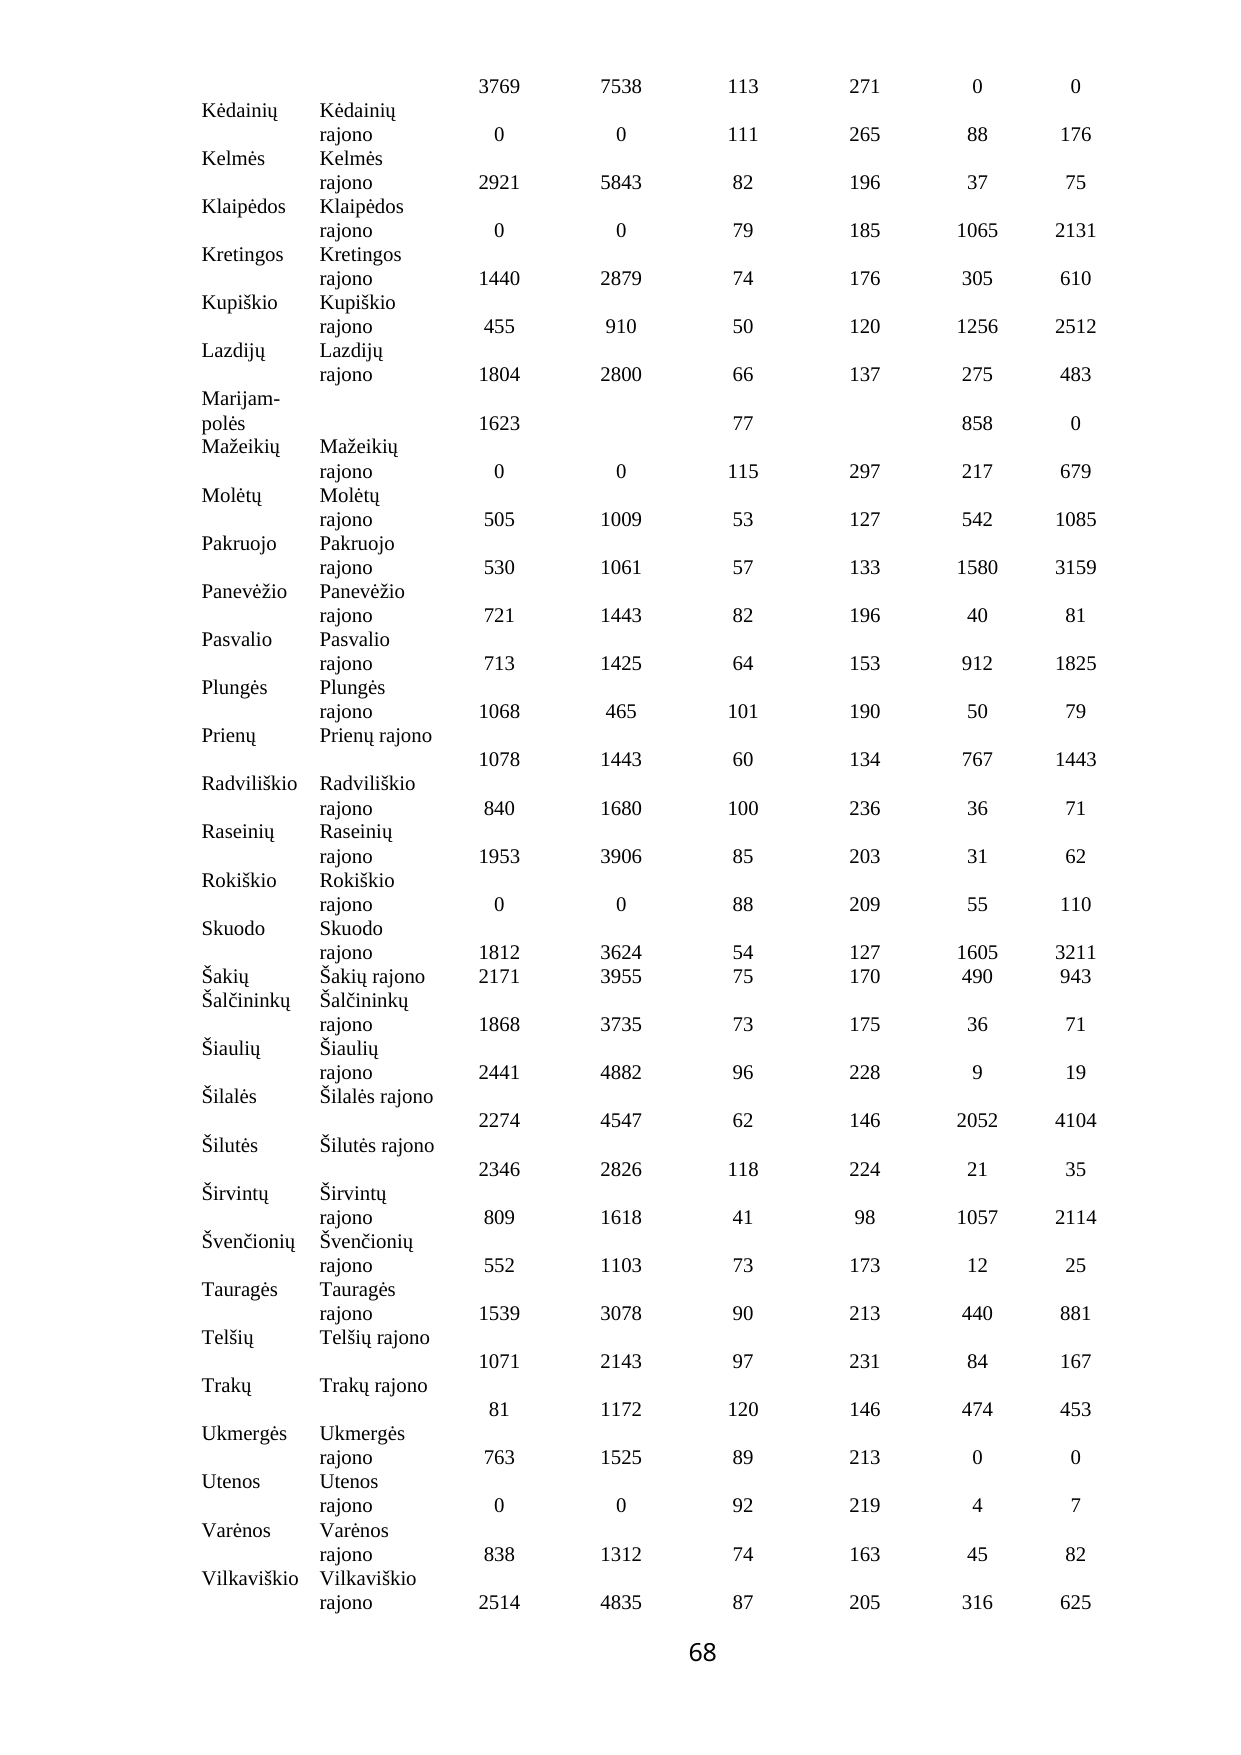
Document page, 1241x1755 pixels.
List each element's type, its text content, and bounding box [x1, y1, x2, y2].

table_cell 2826 [560, 1133, 682, 1181]
table_cell Širvintų rajono [316, 1181, 438, 1229]
table_cell 1623 [438, 386, 560, 434]
table_cell Plungės [198, 675, 316, 723]
table_cell 98 [804, 1181, 926, 1229]
table_cell 115 [682, 435, 804, 483]
table_cell 1312 [560, 1518, 682, 1566]
table_cell Šalčininkų rajono [316, 988, 438, 1036]
table_cell 505 [438, 483, 560, 531]
table_cell Panevėžio [198, 579, 316, 627]
table_cell 87 [682, 1566, 804, 1614]
table_cell Mažeikių rajono [316, 435, 438, 483]
table_cell 127 [804, 916, 926, 964]
table_cell 1539 [438, 1277, 560, 1325]
table_cell [316, 386, 438, 434]
table_cell 3769 [438, 74, 560, 98]
table_cell 228 [804, 1036, 926, 1084]
table_cell Rokiškio rajono [316, 868, 438, 916]
table_cell 73 [682, 988, 804, 1036]
table_cell 1078 [438, 723, 560, 771]
table_cell 2171 [438, 964, 560, 988]
table_cell 205 [804, 1566, 926, 1614]
table_cell 190 [804, 675, 926, 723]
table_cell 3906 [560, 820, 682, 868]
table_cell 767 [926, 723, 1029, 771]
table_cell 0 [1029, 74, 1122, 98]
table_cell 0 [1029, 1421, 1122, 1469]
table_cell 7 [1029, 1469, 1122, 1517]
table_cell 79 [682, 194, 804, 242]
table_cell 175 [804, 988, 926, 1036]
table_cell Skuodo [198, 916, 316, 964]
table_cell 1103 [560, 1229, 682, 1277]
table_cell 858 [926, 386, 1029, 434]
table_cell 25 [1029, 1229, 1122, 1277]
table_cell 1953 [438, 820, 560, 868]
table_cell Pasvalio rajono [316, 627, 438, 675]
table_cell 163 [804, 1518, 926, 1566]
table_cell Šilalės [198, 1084, 316, 1132]
table_cell 173 [804, 1229, 926, 1277]
table_cell 118 [682, 1133, 804, 1181]
table_cell 101 [682, 675, 804, 723]
table_cell 79 [1029, 675, 1122, 723]
table_cell Telšių rajono [316, 1325, 438, 1373]
table_cell 453 [1029, 1373, 1122, 1421]
table_cell 0 [560, 1469, 682, 1517]
table_cell 440 [926, 1277, 1029, 1325]
table_cell Tauragės rajono [316, 1277, 438, 1325]
table_cell Švenčionių [198, 1229, 316, 1277]
table_cell 7538 [560, 74, 682, 98]
table_cell 66 [682, 338, 804, 386]
table_cell Mažeikių [198, 435, 316, 483]
table_cell 0 [560, 98, 682, 146]
table_cell 0 [438, 98, 560, 146]
table_cell 153 [804, 627, 926, 675]
table_cell Raseinių [198, 820, 316, 868]
table_cell 1172 [560, 1373, 682, 1421]
table_cell 0 [438, 868, 560, 916]
table_cell 35 [1029, 1133, 1122, 1181]
table_cell 3211 [1029, 916, 1122, 964]
table_cell 74 [682, 1518, 804, 1566]
table_cell 231 [804, 1325, 926, 1373]
table_cell 3624 [560, 916, 682, 964]
table_cell 1071 [438, 1325, 560, 1373]
table_cell Šilutės rajono [316, 1133, 438, 1181]
table_cell Kretingos [198, 242, 316, 290]
table_cell 57 [682, 531, 804, 579]
table_cell 1061 [560, 531, 682, 579]
table_cell 2274 [438, 1084, 560, 1132]
table_cell 316 [926, 1566, 1029, 1614]
table_cell 75 [1029, 146, 1122, 194]
table_cell Klaipėdos [198, 194, 316, 242]
table_cell 60 [682, 723, 804, 771]
table_cell 37 [926, 146, 1029, 194]
table_cell 110 [1029, 868, 1122, 916]
table_cell 465 [560, 675, 682, 723]
table_cell 552 [438, 1229, 560, 1277]
table_cell 41 [682, 1181, 804, 1229]
table_cell Tauragės [198, 1277, 316, 1325]
table_cell Šilutės [198, 1133, 316, 1181]
table_cell 0 [1029, 386, 1122, 434]
table_cell 40 [926, 579, 1029, 627]
table_cell 2131 [1029, 194, 1122, 242]
table_cell Prienų rajono [316, 723, 438, 771]
table_cell Lazdijų rajono [316, 338, 438, 386]
table_cell Rokiškio [198, 868, 316, 916]
table_cell Kupiškio rajono [316, 290, 438, 338]
table_cell 1443 [560, 723, 682, 771]
table_cell 2143 [560, 1325, 682, 1373]
table_cell 120 [804, 290, 926, 338]
table_cell 483 [1029, 338, 1122, 386]
table_cell 910 [560, 290, 682, 338]
table_cell 213 [804, 1421, 926, 1469]
table_cell 2800 [560, 338, 682, 386]
table_cell 275 [926, 338, 1029, 386]
table_cell Radviliškio rajono [316, 771, 438, 819]
table_cell Švenčionių rajono [316, 1229, 438, 1277]
table_cell 1680 [560, 771, 682, 819]
table_cell Utenos [198, 1469, 316, 1517]
table_cell 2052 [926, 1084, 1029, 1132]
table_cell Kretingos rajono [316, 242, 438, 290]
table_cell 474 [926, 1373, 1029, 1421]
table_cell 1085 [1029, 483, 1122, 531]
table_cell Skuodo rajono [316, 916, 438, 964]
table_cell 71 [1029, 771, 1122, 819]
table_cell 36 [926, 771, 1029, 819]
table_cell 305 [926, 242, 1029, 290]
table_cell 89 [682, 1421, 804, 1469]
table_cell 209 [804, 868, 926, 916]
table_cell 2441 [438, 1036, 560, 1084]
table_cell 679 [1029, 435, 1122, 483]
table_cell 196 [804, 146, 926, 194]
table_cell 1425 [560, 627, 682, 675]
table_cell 55 [926, 868, 1029, 916]
table_cell Molėtų [198, 483, 316, 531]
table_cell 50 [682, 290, 804, 338]
table_cell 77 [682, 386, 804, 434]
table_cell 0 [926, 1421, 1029, 1469]
table_cell Trakų [198, 1373, 316, 1421]
table_cell 610 [1029, 242, 1122, 290]
table_cell Kėdainių [198, 98, 316, 146]
table_cell 170 [804, 964, 926, 988]
table_cell 85 [682, 820, 804, 868]
table_cell Telšių [198, 1325, 316, 1373]
table_cell 4104 [1029, 1084, 1122, 1132]
table_cell 1804 [438, 338, 560, 386]
table_cell 5843 [560, 146, 682, 194]
table_cell 196 [804, 579, 926, 627]
table_cell 31 [926, 820, 1029, 868]
table_cell 97 [682, 1325, 804, 1373]
table_cell Šakių rajono [316, 964, 438, 988]
table_cell 21 [926, 1133, 1029, 1181]
table_cell Raseinių rajono [316, 820, 438, 868]
table_cell 490 [926, 964, 1029, 988]
table_cell 120 [682, 1373, 804, 1421]
table_cell Kupiškio [198, 290, 316, 338]
table_cell 73 [682, 1229, 804, 1277]
table_cell 203 [804, 820, 926, 868]
table_cell Molėtų rajono [316, 483, 438, 531]
table_cell Ukmergės [198, 1421, 316, 1469]
table_cell 219 [804, 1469, 926, 1517]
table_cell [804, 386, 926, 434]
table_cell Šakių [198, 964, 316, 988]
table_cell Panevėžio rajono [316, 579, 438, 627]
table_cell 133 [804, 531, 926, 579]
table_cell 912 [926, 627, 1029, 675]
table_cell 111 [682, 98, 804, 146]
table_cell 137 [804, 338, 926, 386]
table_cell 113 [682, 74, 804, 98]
table_cell 0 [926, 74, 1029, 98]
table_cell 81 [1029, 579, 1122, 627]
table_cell 88 [926, 98, 1029, 146]
table_cell 3159 [1029, 531, 1122, 579]
table_cell Utenos rajono [316, 1469, 438, 1517]
table_cell 838 [438, 1518, 560, 1566]
table_cell Varėnos [198, 1518, 316, 1566]
table_cell 62 [682, 1084, 804, 1132]
table_cell Vilkaviškio rajono [316, 1566, 438, 1614]
table_cell Prienų [198, 723, 316, 771]
table_cell 90 [682, 1277, 804, 1325]
table_cell 1605 [926, 916, 1029, 964]
table_cell 45 [926, 1518, 1029, 1566]
table_cell 1065 [926, 194, 1029, 242]
table_cell 2514 [438, 1566, 560, 1614]
table_cell 75 [682, 964, 804, 988]
table_cell 12 [926, 1229, 1029, 1277]
table_cell Klaipėdos rajono [316, 194, 438, 242]
table_cell Marijam-polės [198, 386, 316, 434]
table_cell 146 [804, 1373, 926, 1421]
table_cell 213 [804, 1277, 926, 1325]
table_cell 9 [926, 1036, 1029, 1084]
table_cell 185 [804, 194, 926, 242]
table_cell 713 [438, 627, 560, 675]
table_cell 81 [438, 1373, 560, 1421]
table_cell 50 [926, 675, 1029, 723]
table_cell 92 [682, 1469, 804, 1517]
table_cell 134 [804, 723, 926, 771]
table_cell 88 [682, 868, 804, 916]
table_cell [198, 74, 316, 98]
table_cell 2921 [438, 146, 560, 194]
table_cell 1812 [438, 916, 560, 964]
table_cell 2879 [560, 242, 682, 290]
table_cell 625 [1029, 1566, 1122, 1614]
table_cell 0 [560, 868, 682, 916]
table_cell 763 [438, 1421, 560, 1469]
table_cell 84 [926, 1325, 1029, 1373]
table_cell 36 [926, 988, 1029, 1036]
table_cell Radviliškio [198, 771, 316, 819]
table_cell 1868 [438, 988, 560, 1036]
table_cell [560, 386, 682, 434]
table_cell 224 [804, 1133, 926, 1181]
table_cell Ukmergės rajono [316, 1421, 438, 1469]
table_cell 3735 [560, 988, 682, 1036]
table_cell Pasvalio [198, 627, 316, 675]
table_cell 176 [1029, 98, 1122, 146]
table_cell 2512 [1029, 290, 1122, 338]
table_cell 0 [560, 194, 682, 242]
table_cell 2346 [438, 1133, 560, 1181]
table_cell 53 [682, 483, 804, 531]
table_cell Šiaulių rajono [316, 1036, 438, 1084]
table_cell 3955 [560, 964, 682, 988]
table_cell Kelmės [198, 146, 316, 194]
table_cell 1009 [560, 483, 682, 531]
table_cell 0 [560, 435, 682, 483]
table_cell 64 [682, 627, 804, 675]
table_cell 146 [804, 1084, 926, 1132]
table_cell 71 [1029, 988, 1122, 1036]
table_cell 82 [682, 146, 804, 194]
table_cell 74 [682, 242, 804, 290]
table_cell 1256 [926, 290, 1029, 338]
table_cell 176 [804, 242, 926, 290]
table_cell 1443 [560, 579, 682, 627]
table_cell Vilkaviškio [198, 1566, 316, 1614]
table_cell 3078 [560, 1277, 682, 1325]
table_cell [316, 74, 438, 98]
table_cell 1825 [1029, 627, 1122, 675]
table_cell 4835 [560, 1566, 682, 1614]
table_cell 721 [438, 579, 560, 627]
table_cell 4882 [560, 1036, 682, 1084]
table_cell 0 [438, 1469, 560, 1517]
table_cell Šiaulių [198, 1036, 316, 1084]
table_cell 881 [1029, 1277, 1122, 1325]
table_cell 167 [1029, 1325, 1122, 1373]
table_cell Pakruojo [198, 531, 316, 579]
table_cell 96 [682, 1036, 804, 1084]
table_cell 542 [926, 483, 1029, 531]
table_cell 1440 [438, 242, 560, 290]
table_cell 82 [682, 579, 804, 627]
table_cell 0 [438, 435, 560, 483]
table_cell 82 [1029, 1518, 1122, 1566]
table_cell 54 [682, 916, 804, 964]
table_cell 217 [926, 435, 1029, 483]
table_cell 1057 [926, 1181, 1029, 1229]
table_cell 265 [804, 98, 926, 146]
table_cell Pakruojo rajono [316, 531, 438, 579]
table_cell Šalčininkų [198, 988, 316, 1036]
table_cell Kelmės rajono [316, 146, 438, 194]
table_cell 271 [804, 74, 926, 98]
table_cell 1618 [560, 1181, 682, 1229]
table_cell 943 [1029, 964, 1122, 988]
table_cell Lazdijų [198, 338, 316, 386]
table_cell 530 [438, 531, 560, 579]
table_cell 1525 [560, 1421, 682, 1469]
table_cell Plungės rajono [316, 675, 438, 723]
table_cell 127 [804, 483, 926, 531]
table_cell 62 [1029, 820, 1122, 868]
table_cell 4 [926, 1469, 1029, 1517]
table_cell 455 [438, 290, 560, 338]
table_cell 840 [438, 771, 560, 819]
table_cell Varėnos rajono [316, 1518, 438, 1566]
table_cell 297 [804, 435, 926, 483]
table_cell Šilalės rajono [316, 1084, 438, 1132]
table_cell 19 [1029, 1036, 1122, 1084]
table_cell Trakų rajono [316, 1373, 438, 1421]
table_cell 236 [804, 771, 926, 819]
table_cell 0 [438, 194, 560, 242]
table_cell 1580 [926, 531, 1029, 579]
table_cell 1443 [1029, 723, 1122, 771]
table_cell Širvintų [198, 1181, 316, 1229]
table_cell 1068 [438, 675, 560, 723]
table_cell 809 [438, 1181, 560, 1229]
table_cell Kėdainių rajono [316, 98, 438, 146]
table_cell 100 [682, 771, 804, 819]
table_cell 2114 [1029, 1181, 1122, 1229]
table_cell 4547 [560, 1084, 682, 1132]
